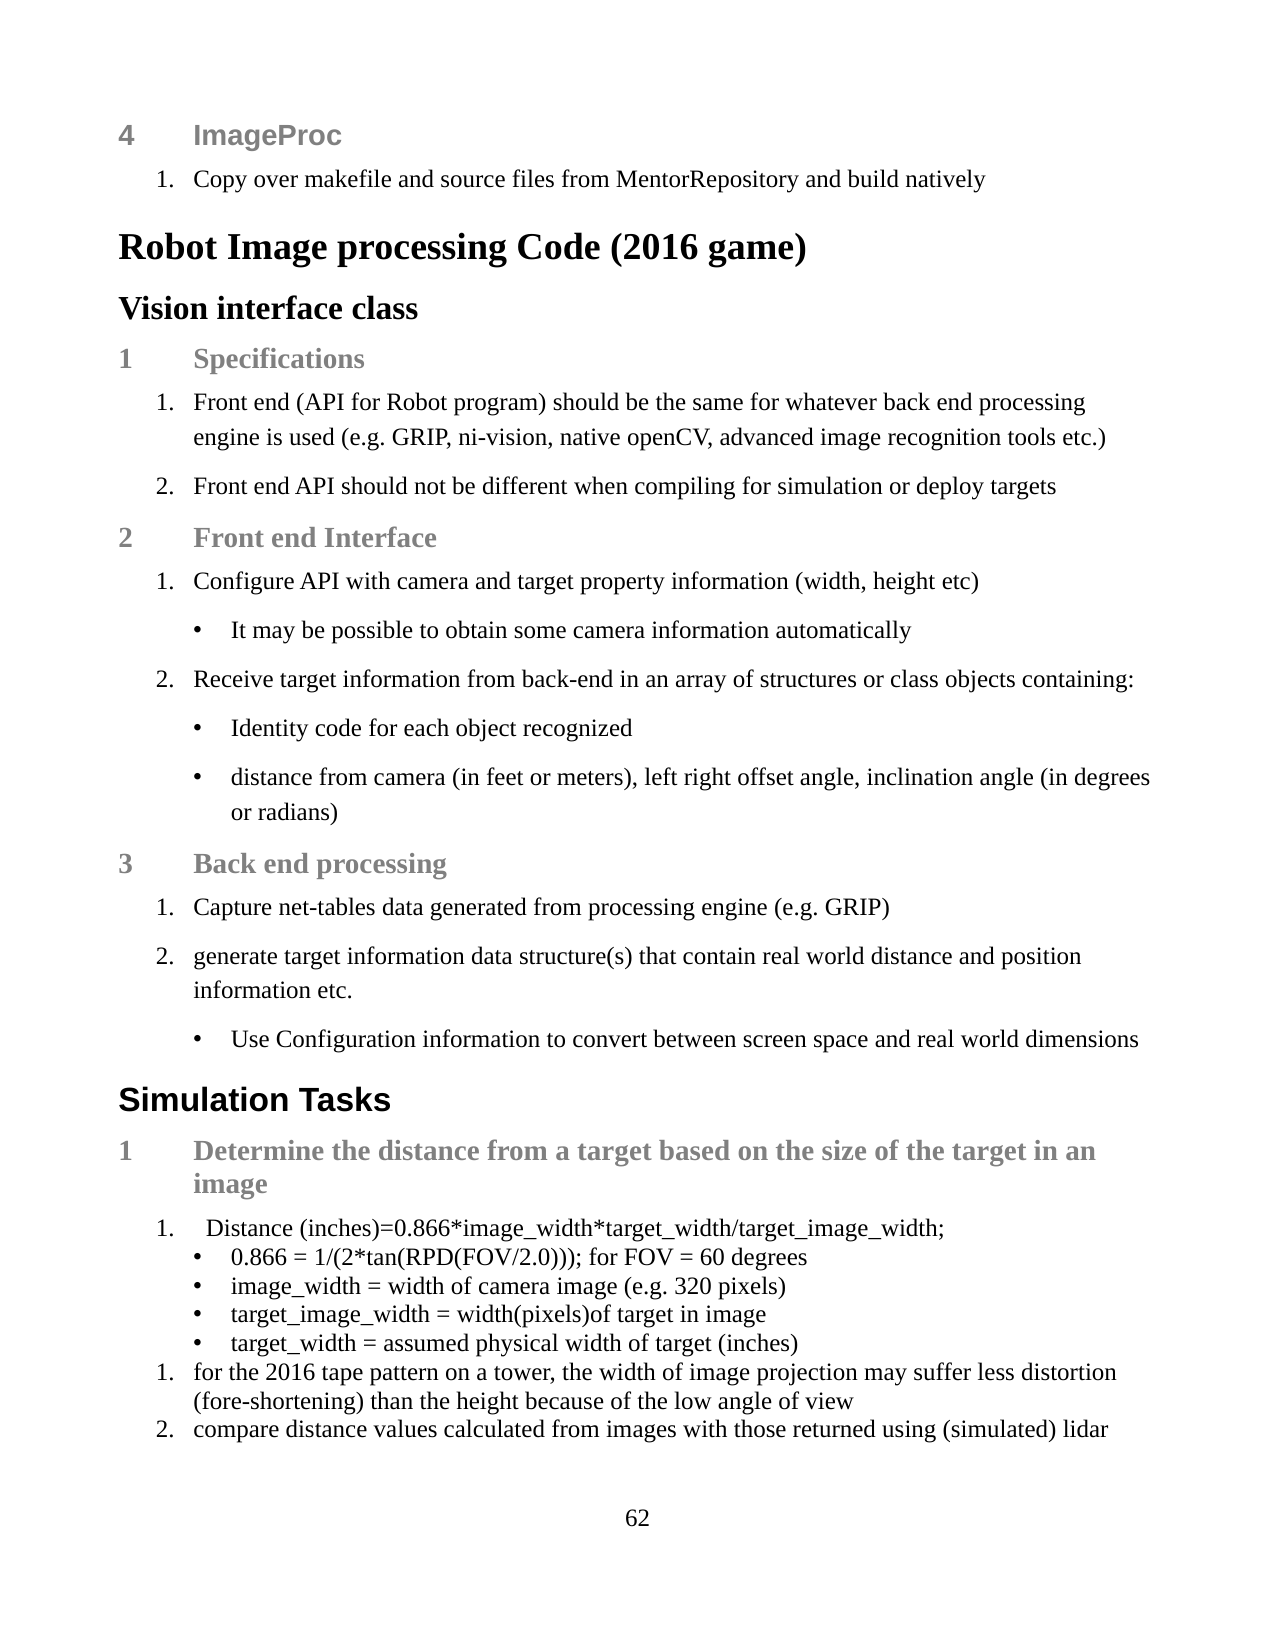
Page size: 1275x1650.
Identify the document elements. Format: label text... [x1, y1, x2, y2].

subtitle Simulation Tasks [118, 1080, 1157, 1118]
list It may be possible to obtain some camera information automatically [193, 615, 1157, 644]
subtitle Front end Interface [118, 520, 1157, 553]
list Use Configuration information to convert between screen space and real world dimensions [193, 1024, 1157, 1053]
list 0.866 = 1/(2*tan(RPD(FOV/2.0))); for FOV = 60 degrees [193, 1242, 1157, 1271]
list Identity code for each object recognized [193, 713, 1157, 742]
subtitle Determine the distance from a target based on the size of the target in an image [118, 1133, 1157, 1200]
subtitle Robot Image processing Code (2016 game) [118, 224, 1157, 267]
list distance from camera (in feet or meters), left right offset angle, inclination angle (in degrees or radians) [193, 762, 1157, 826]
list target_width = assumed physical width of target (inches) [193, 1328, 1157, 1357]
list Distance (inches)=0.866*image_width*target_width/target_image_width; [156, 1213, 1157, 1242]
subtitle ImageProc [118, 118, 1157, 152]
subtitle Vision interface class [118, 288, 1157, 327]
list Receive target information from back-end in an array of structures or class objects containing: [156, 664, 1157, 693]
list compare distance values calculated from images with those returned using (simulated) lidar [156, 1414, 1157, 1443]
list generate target information data structure(s) that contain real world distance and position information etc. [156, 941, 1157, 1004]
list target_image_width = width(pixels)of target in image [193, 1299, 1157, 1328]
list Configure API with camera and target property information (width, height etc) [156, 566, 1157, 595]
list Capture net-tables data generated from processing engine (e.g. GRIP) [156, 892, 1157, 921]
list Copy over makefile and source files from MentorRepository and build natively [156, 164, 1157, 193]
subtitle Back end processing [118, 846, 1157, 879]
list Front end (API for Robot program) should be the same for whatever back end processing engine is used (e.g. GRIP, ni-vision, native openCV, advanced image recognition tools etc.) [156, 387, 1157, 451]
list image_width = width of camera image (e.g. 320 pixels) [193, 1271, 1157, 1299]
subtitle Specifications [118, 341, 1157, 375]
list Front end API should not be different when compiling for simulation or deploy targets [156, 471, 1157, 500]
list for the 2016 tape pattern on a tower, the width of image projection may suffer less distortion (fore-shortening) than the height because of the low angle of view [156, 1357, 1157, 1414]
